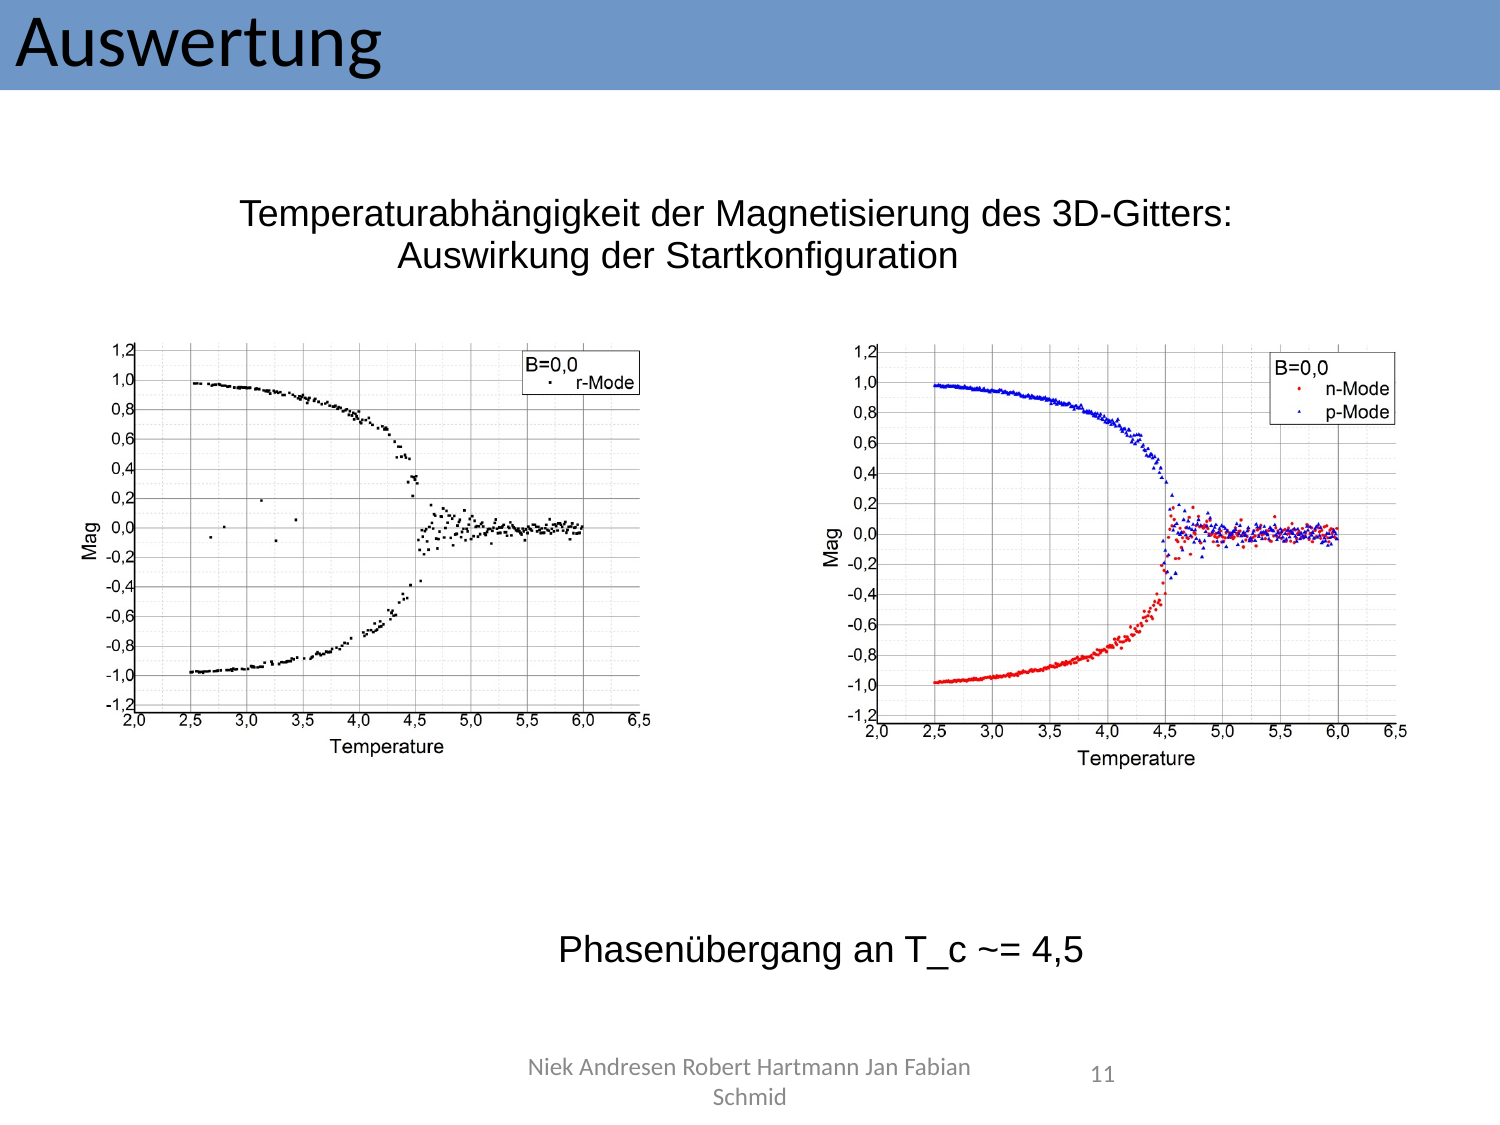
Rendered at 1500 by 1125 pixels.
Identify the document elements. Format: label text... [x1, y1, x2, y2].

text_box Temperaturabhängigkeit der Magnetisierung des 3D-Gitters: Auswirkung der Startkonfiguration [224, 185, 1249, 285]
picture [2, 283, 1500, 811]
text_box Auswertung [0, 0, 1500, 91]
text_box Phasenübergang an T_c ~= 4,5 [543, 921, 1099, 979]
text_box Niek Andresen Robert Hartmann Jan Fabian Schmid [512, 1042, 988, 1103]
text_box [1074, 1042, 1426, 1103]
